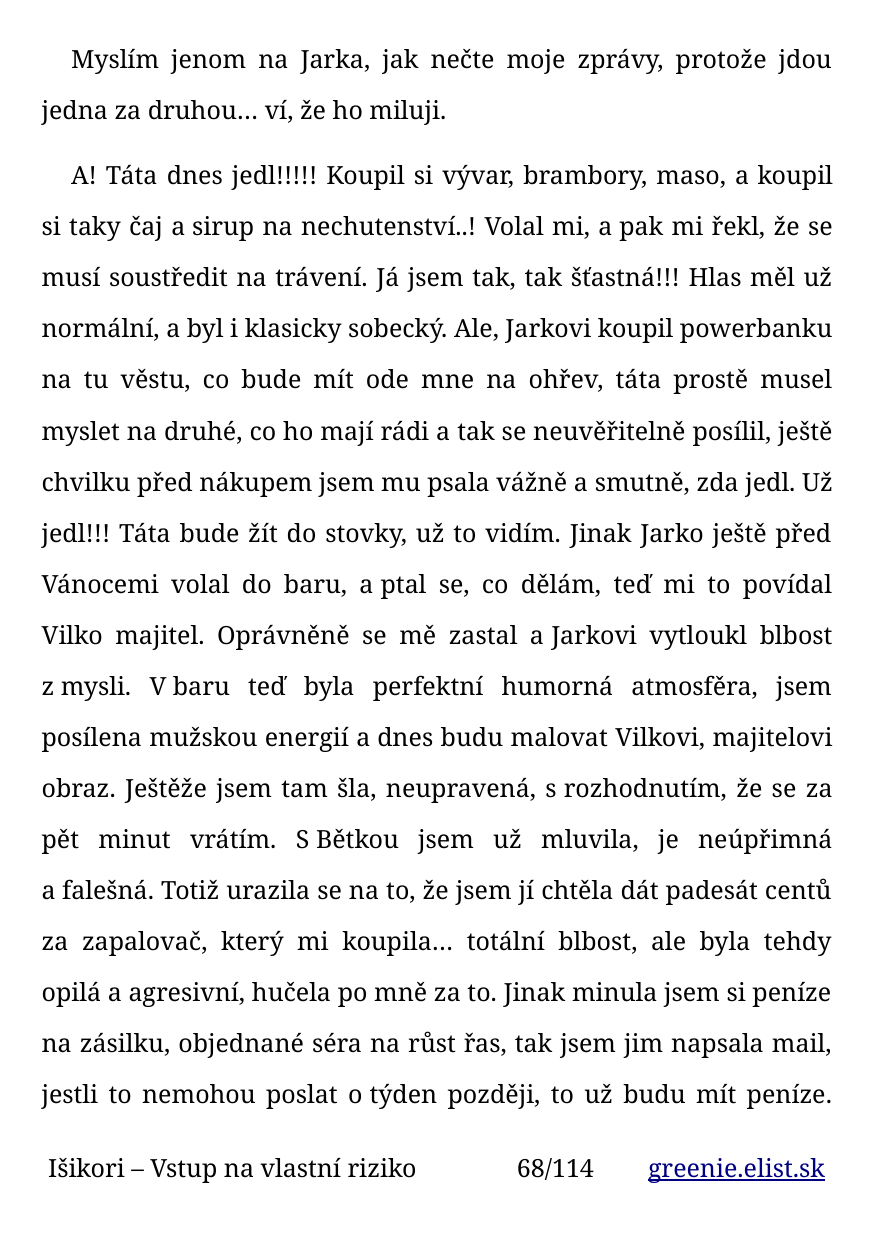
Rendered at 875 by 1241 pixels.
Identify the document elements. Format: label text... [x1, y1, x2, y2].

text A! Táta dnes jedl!!!!! Koupil si vývar, brambory, maso, a koupil si taky čaj a sirup na nechutenství..! Volal mi, a pak mi řekl, že se musí soustředit na trávení. Já jsem tak, tak šťastná!!! Hlas měl už normální, a byl i klasicky sobecký. Ale, Jarkovi koupil powerbanku na tu věstu, co bude mít ode mne na ohřev, táta prostě musel myslet na druhé, co ho mají rádi a tak se neuvěřitelně posílil, ještě chvilku před nákupem jsem mu psala vážně a smutně, zda jedl. Už jedl!!! Táta bude žít do stovky, už to vidím. Jinak Jarko ještě před Vánocemi volal do baru, a ptal se, co dělám, teď mi to povídal Vilko majitel. Oprávněně se mě zastal a Jarkovi vytloukl blbost z mysli. V baru teď byla perfektní humorná atmosfěra, jsem posílena mužskou energií a dnes budu malovat Vilkovi, majitelovi obraz. Ještěže jsem tam šla, neupravená, s rozhodnutím, že se za pět minut vrátím. S Bětkou jsem už mluvila, je neúpřimná a falešná. Totiž urazila se na to, že jsem jí chtěla dát padesát centů za zapalovač, který mi koupila… totální blbost, ale byla tehdy opilá a agresivní, hučela po mně za to. Jinak minula jsem si peníze na zásilku, objednané séra na růst řas, tak jsem jim napsala mail, jestli to nemohou poslat o týden později, to už budu mít peníze. [41, 158, 833, 1111]
text Myslím jenom na Jarka, jak nečte moje zprávy, protože jdou jedna za druhou… ví, že ho miluji. [41, 41, 833, 126]
